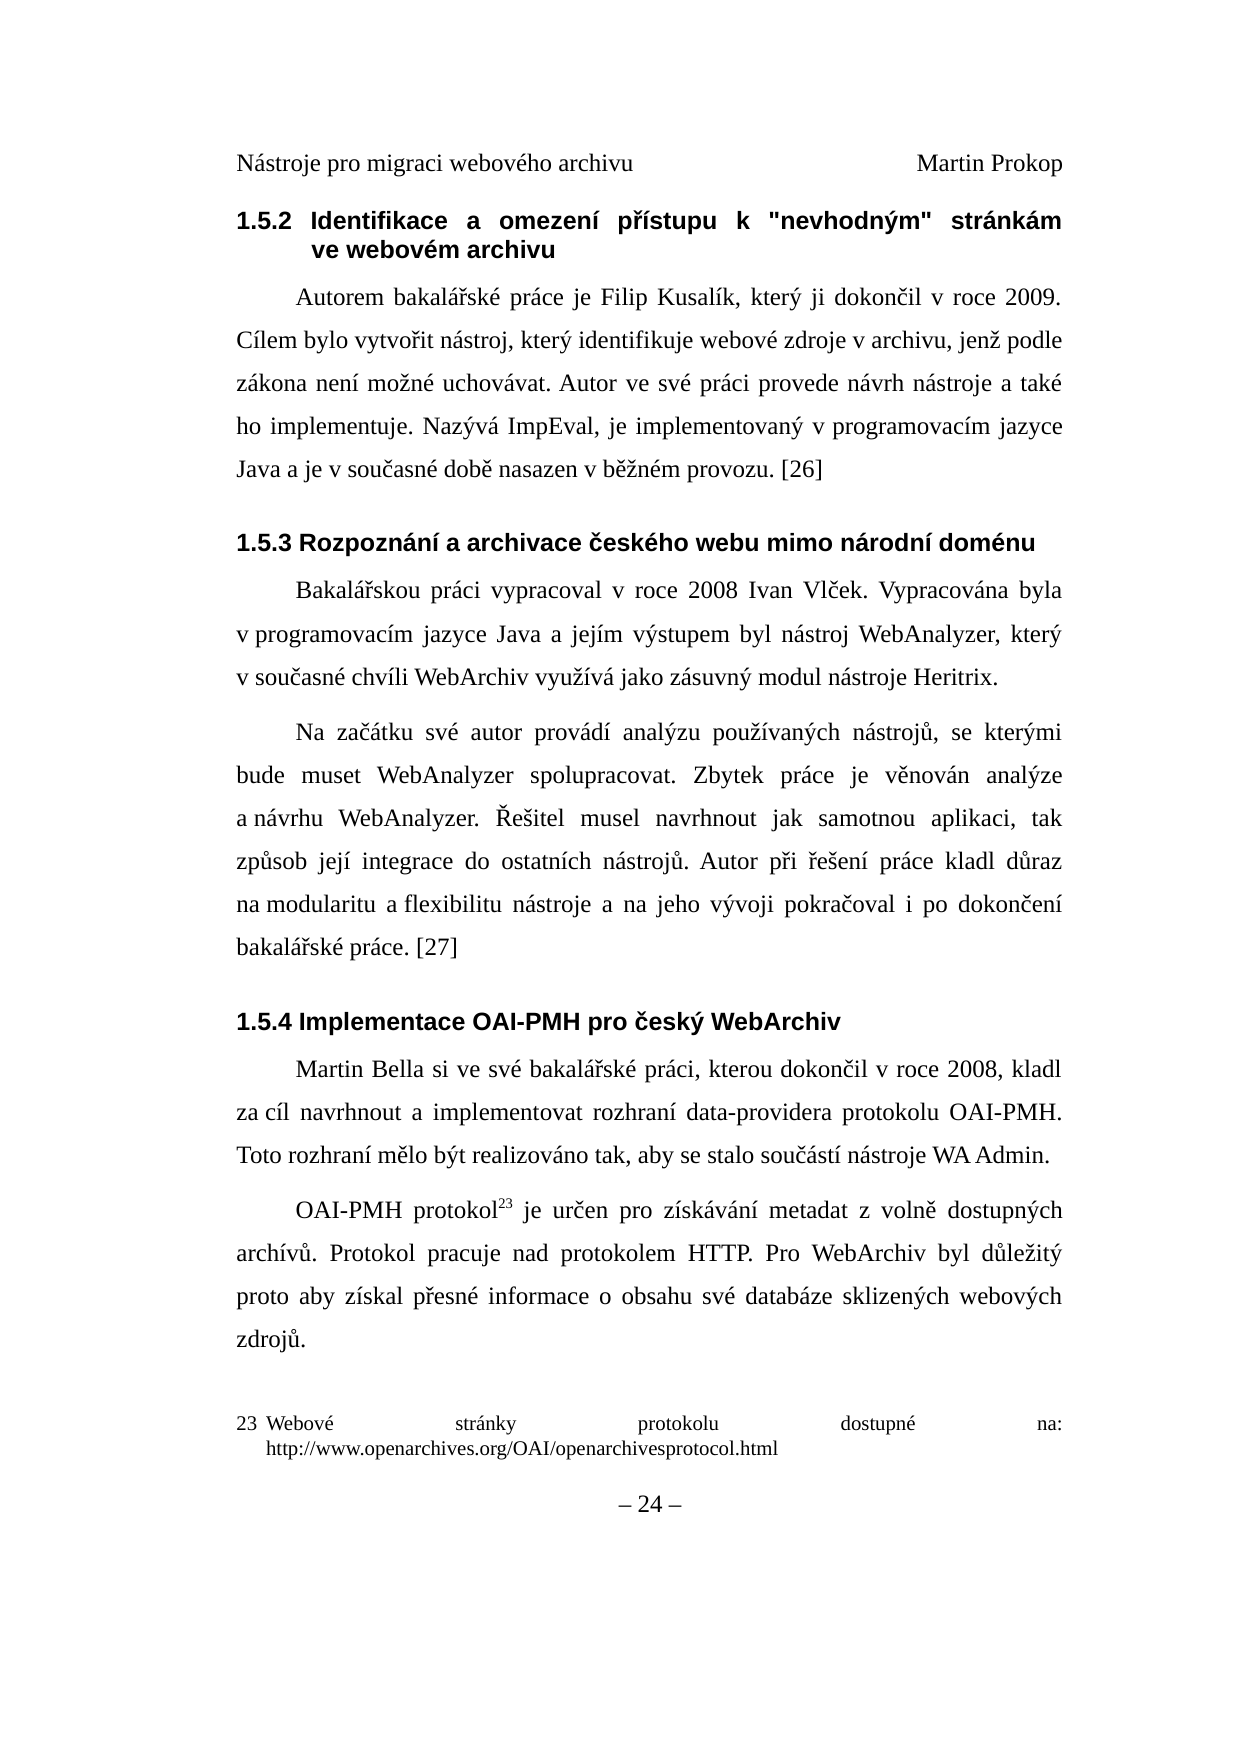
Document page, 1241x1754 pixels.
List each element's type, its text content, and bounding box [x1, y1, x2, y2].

subtitle 1.5.3 Rozpoznání a archivace českého webu mimo národní doménu [236, 528, 1063, 557]
text OAI-PMH protokol je určen pro získávání metadat z volně dostupných archívů. Protokol pracuje nad protokolem HTTP. Pro WebArchiv byl důležitý proto aby získal přesné informace o obsahu své databáze sklizených webových zdrojů. [236, 1195, 1063, 1353]
text Webové stránky protokolu dostupné na: http://www.openarchives.org/OAI/openarchivesprotocol.html [236, 1411, 1063, 1459]
text Na začátku své autor provádí analýzu používaných nástrojů, se kterými bude muset WebAnalyzer spolupracovat. Zbytek práce je věnován analýze a návrhu WebAnalyzer. Řešitel musel navrhnout jak samotnou aplikaci, tak způsob její integrace do ostatních nástrojů. Autor při řešení práce kladl důraz na modularitu a flexibilitu nástroje a na jeho vývoji pokračoval i po dokončení bakalářské práce. [27] [236, 717, 1063, 961]
text Bakalářskou práci vypracoval v roce 2008 Ivan Vlček. Vypracována byla v programovacím jazyce Java a jejím výstupem byl nástroj WebAnalyzer, který v současné chvíli WebArchiv využívá jako zásuvný modul nástroje Heritrix. [236, 576, 1063, 691]
subtitle 1.5.2 Identifikace a omezení přístupu k "nevhodným" stránkám ve webovém archivu [236, 206, 1063, 263]
text Autorem bakalářské práce je Filip Kusalík, který ji dokončil v roce 2009. Cílem bylo vytvořit nástroj, který identifikuje webové zdroje v archivu, jenž podle zákona není možné uchovávat. Autor ve své práci provede návrh nástroje a také ho implementuje. Nazývá ImpEval, je implementovaný v programovacím jazyce Java a je v současné době nasazen v běžném provozu. [26] [236, 282, 1063, 483]
subtitle 1.5.4 Implementace OAI-PMH pro český WebArchiv [236, 1006, 1063, 1035]
text Martin Bella si ve své bakalářské práci, kterou dokončil v roce 2008, kladl za cíl navrhnout a implementovat rozhraní data-providera protokolu OAI-PMH. Toto rozhraní mělo být realizováno tak, aby se stalo součástí nástroje WA Admin. [236, 1054, 1063, 1169]
